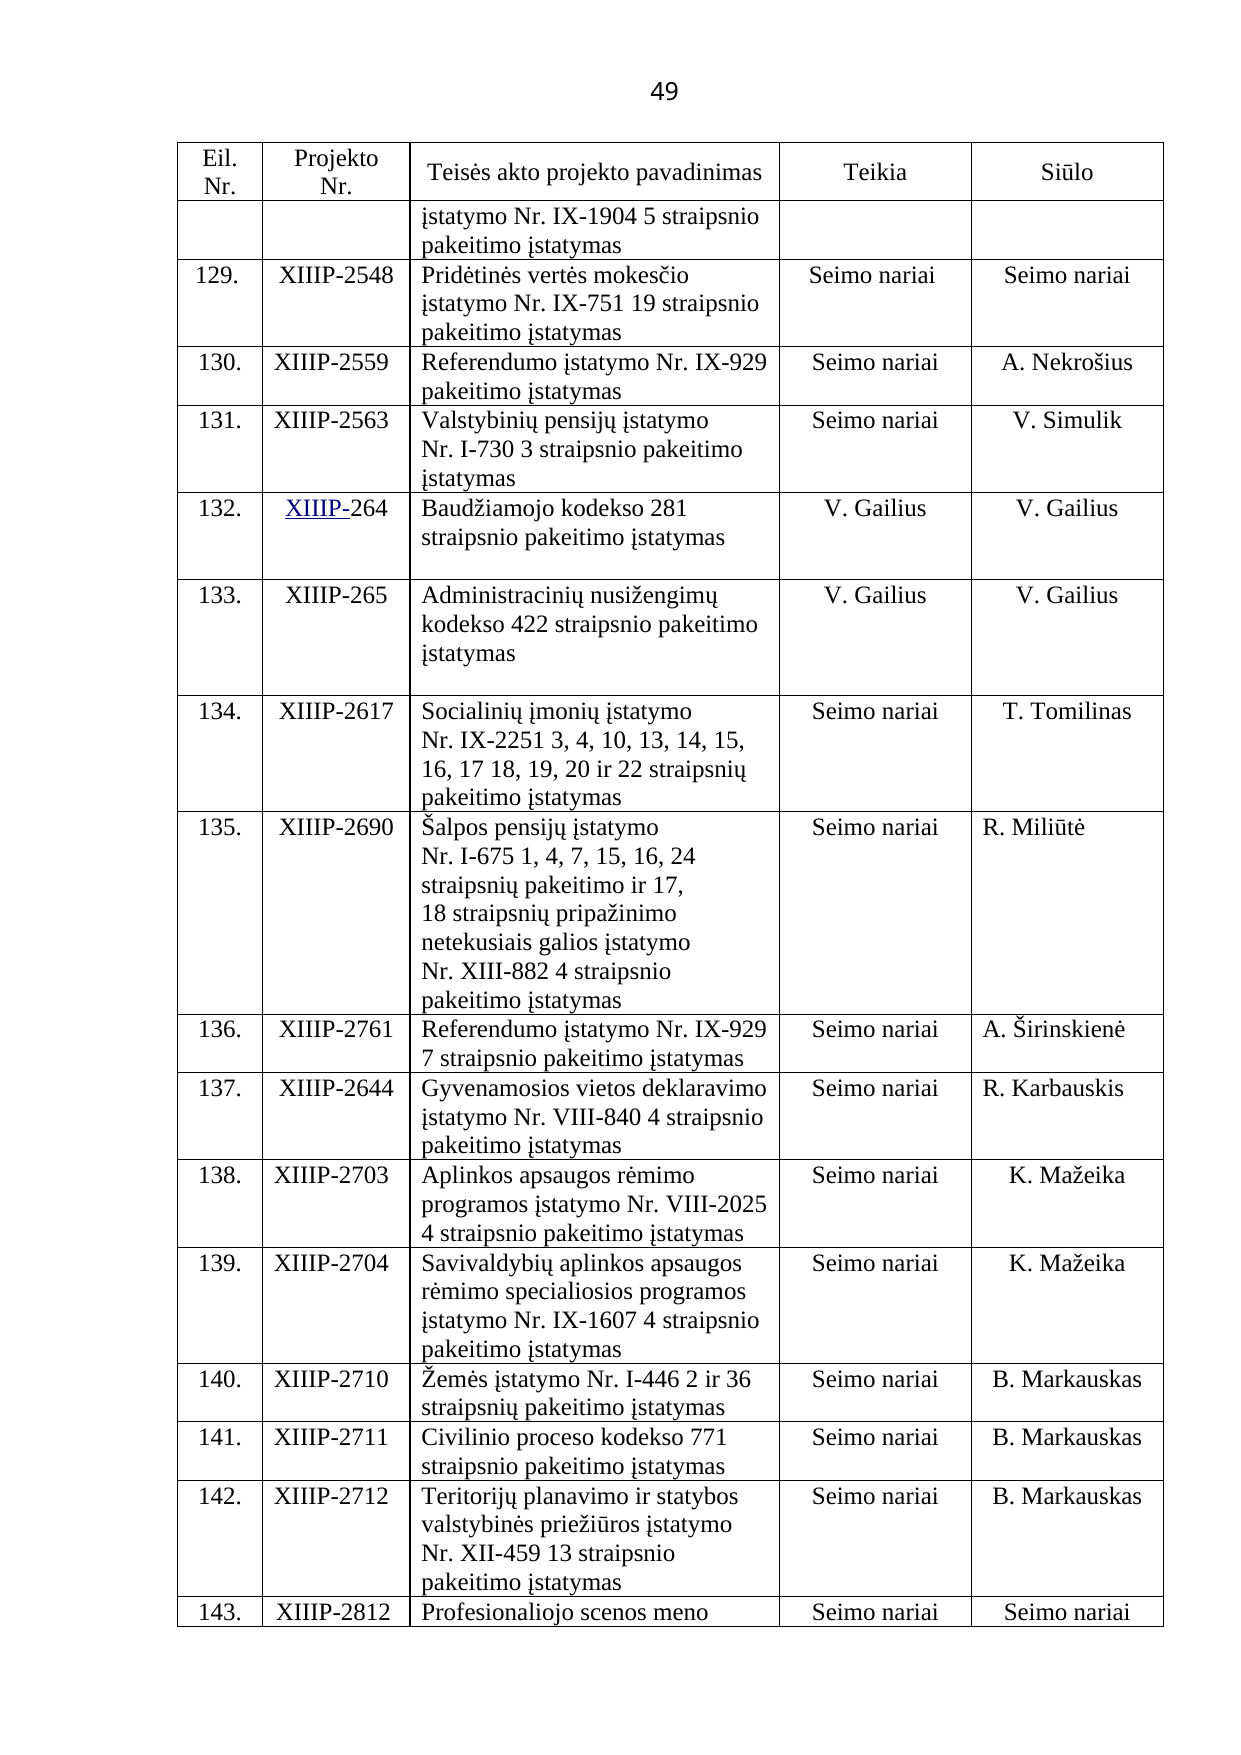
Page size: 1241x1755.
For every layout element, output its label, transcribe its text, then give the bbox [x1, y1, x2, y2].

table_cell 136. [178, 1015, 262, 1072]
table_cell Seimo nariai [780, 1481, 971, 1596]
table_cell Seimo nariai [780, 1248, 971, 1363]
table_cell [780, 201, 971, 259]
table_cell XIIIP-2761 [263, 1015, 409, 1072]
table_cell įstatymo Nr. IX-1904 5 straipsnio pakeitimo įstatymas [411, 201, 779, 259]
table_cell Seimo nariai [780, 1364, 971, 1421]
table_cell B. Markauskas [972, 1481, 1163, 1596]
table_cell Seimo nariai [780, 406, 971, 492]
table_cell 134. [178, 696, 262, 811]
table_cell A. Nekrošius [972, 347, 1163, 404]
table_cell 135. [178, 812, 262, 1013]
table_cell B. Markauskas [972, 1364, 1163, 1421]
table_cell V. Gailius [972, 493, 1163, 579]
table_cell 129. [178, 260, 262, 346]
table_cell 139. [178, 1248, 262, 1363]
table_cell Referendumo įstatymo Nr. IX-929 7 straipsnio pakeitimo įstatymas [411, 1015, 779, 1072]
table_cell Pridėtinės vertės mokesčio įstatymo Nr. IX-751 19 straipsnio pakeitimo įstatymas [411, 260, 779, 346]
table_cell 132. [178, 493, 262, 579]
table_cell Seimo nariai [780, 696, 971, 811]
table_cell V. Gailius [780, 580, 971, 695]
table_header Eil. Nr. [178, 143, 262, 200]
table_cell B. Markauskas [972, 1422, 1163, 1480]
table_cell 138. [178, 1160, 262, 1247]
table_cell Žemės įstatymo Nr. I-446 2 ir 36 straipsnių pakeitimo įstatymas [411, 1364, 779, 1421]
table_cell XIIIP-2548 [263, 260, 409, 346]
table_cell Seimo nariai [780, 812, 971, 1013]
table_cell 130. [178, 347, 262, 404]
table_cell Socialinių įmonių įstatymo Nr. IX-2251 3, 4, 10, 13, 14, 15, 16, 17 18, 19, 20 ir 22 straipsnių pakeitimo įstatymas [411, 696, 779, 811]
table_cell Seimo nariai [780, 1160, 971, 1247]
table_cell R. Karbauskis [972, 1073, 1163, 1159]
table_cell Seimo nariai [780, 1015, 971, 1072]
table_cell Šalpos pensijų įstatymo Nr. I-675 1, 4, 7, 15, 16, 24 straipsnių pakeitimo ir 17, 18 straipsnių pripažinimo netekusiais galios įstatymo Nr. XIII-882 4 straipsnio pakeitimo įstatymas [411, 812, 779, 1013]
table_cell 131. [178, 406, 262, 492]
table_cell XIIIP-265 [263, 580, 409, 695]
table_cell Seimo nariai [780, 260, 971, 346]
table_cell V. Gailius [780, 493, 971, 579]
table_cell XIIIP-264 [263, 493, 409, 579]
table_cell Seimo nariai [780, 1422, 971, 1480]
table_cell Administracinių nusižengimų kodekso 422 straipsnio pakeitimo įstatymas [411, 580, 779, 695]
table_cell K. Mažeika [972, 1248, 1163, 1363]
table_header Projekto Nr. [263, 143, 409, 200]
table_cell XIIIP-2710 [263, 1364, 409, 1421]
table_cell Seimo nariai [972, 260, 1163, 346]
table_cell XIIIP-2563 [263, 406, 409, 492]
table_cell XIIIP-2712 [263, 1481, 409, 1596]
table_cell Seimo nariai [780, 1073, 971, 1159]
table_cell Civilinio proceso kodekso 771 straipsnio pakeitimo įstatymas [411, 1422, 779, 1480]
table_cell XIIIP-2704 [263, 1248, 409, 1363]
table_cell 140. [178, 1364, 262, 1421]
table_cell 137. [178, 1073, 262, 1159]
table_cell R. Miliūtė [972, 812, 1163, 1013]
table_header Siūlo [972, 143, 1163, 200]
table_cell K. Mažeika [972, 1160, 1163, 1247]
table_cell Seimo nariai [780, 347, 971, 404]
table_cell Valstybinių pensijų įstatymo Nr. I-730 3 straipsnio pakeitimo įstatymas [411, 406, 779, 492]
table_header Teikia [780, 143, 971, 200]
table_cell Referendumo įstatymo Nr. IX-929 pakeitimo įstatymas [411, 347, 779, 404]
table_cell Seimo nariai [972, 1597, 1163, 1626]
table_cell XIIIP-2617 [263, 696, 409, 811]
table_cell 142. [178, 1481, 262, 1596]
table_cell XIIIP-2690 [263, 812, 409, 1013]
table_cell V. Gailius [972, 580, 1163, 695]
table_cell XIIIP-2644 [263, 1073, 409, 1159]
table_cell V. Simulik [972, 406, 1163, 492]
table_cell Baudžiamojo kodekso 281 straipsnio pakeitimo įstatymas [411, 493, 779, 579]
table_cell Aplinkos apsaugos rėmimo programos įstatymo Nr. VIII-2025 4 straipsnio pakeitimo įstatymas [411, 1160, 779, 1247]
table_cell XIIIP-2703 [263, 1160, 409, 1247]
table_cell Gyvenamosios vietos deklaravimo įstatymo Nr. VIII-840 4 straipsnio pakeitimo įstatymas [411, 1073, 779, 1159]
table_cell [178, 201, 262, 259]
table_cell XIIIP-2559 [263, 347, 409, 404]
table_cell [263, 201, 409, 259]
table_cell 143. [178, 1597, 262, 1626]
table_cell A. Širinskienė [972, 1015, 1163, 1072]
table_header Teisės akto projekto pavadinimas [411, 143, 779, 200]
table_cell XIIIP-2711 [263, 1422, 409, 1480]
table_cell T. Tomilinas [972, 696, 1163, 811]
table_cell Teritorijų planavimo ir statybos valstybinės priežiūros įstatymo Nr. XII-459 13 straipsnio pakeitimo įstatymas [411, 1481, 779, 1596]
table_cell Savivaldybių aplinkos apsaugos rėmimo specialiosios programos įstatymo Nr. IX-1607 4 straipsnio pakeitimo įstatymas [411, 1248, 779, 1363]
table_cell Profesionaliojo scenos meno [411, 1597, 779, 1626]
table_cell 141. [178, 1422, 262, 1480]
table_cell 133. [178, 580, 262, 695]
table_cell XIIIP-2812 [263, 1597, 409, 1626]
table_cell Seimo nariai [780, 1597, 971, 1626]
table_cell [972, 201, 1163, 259]
